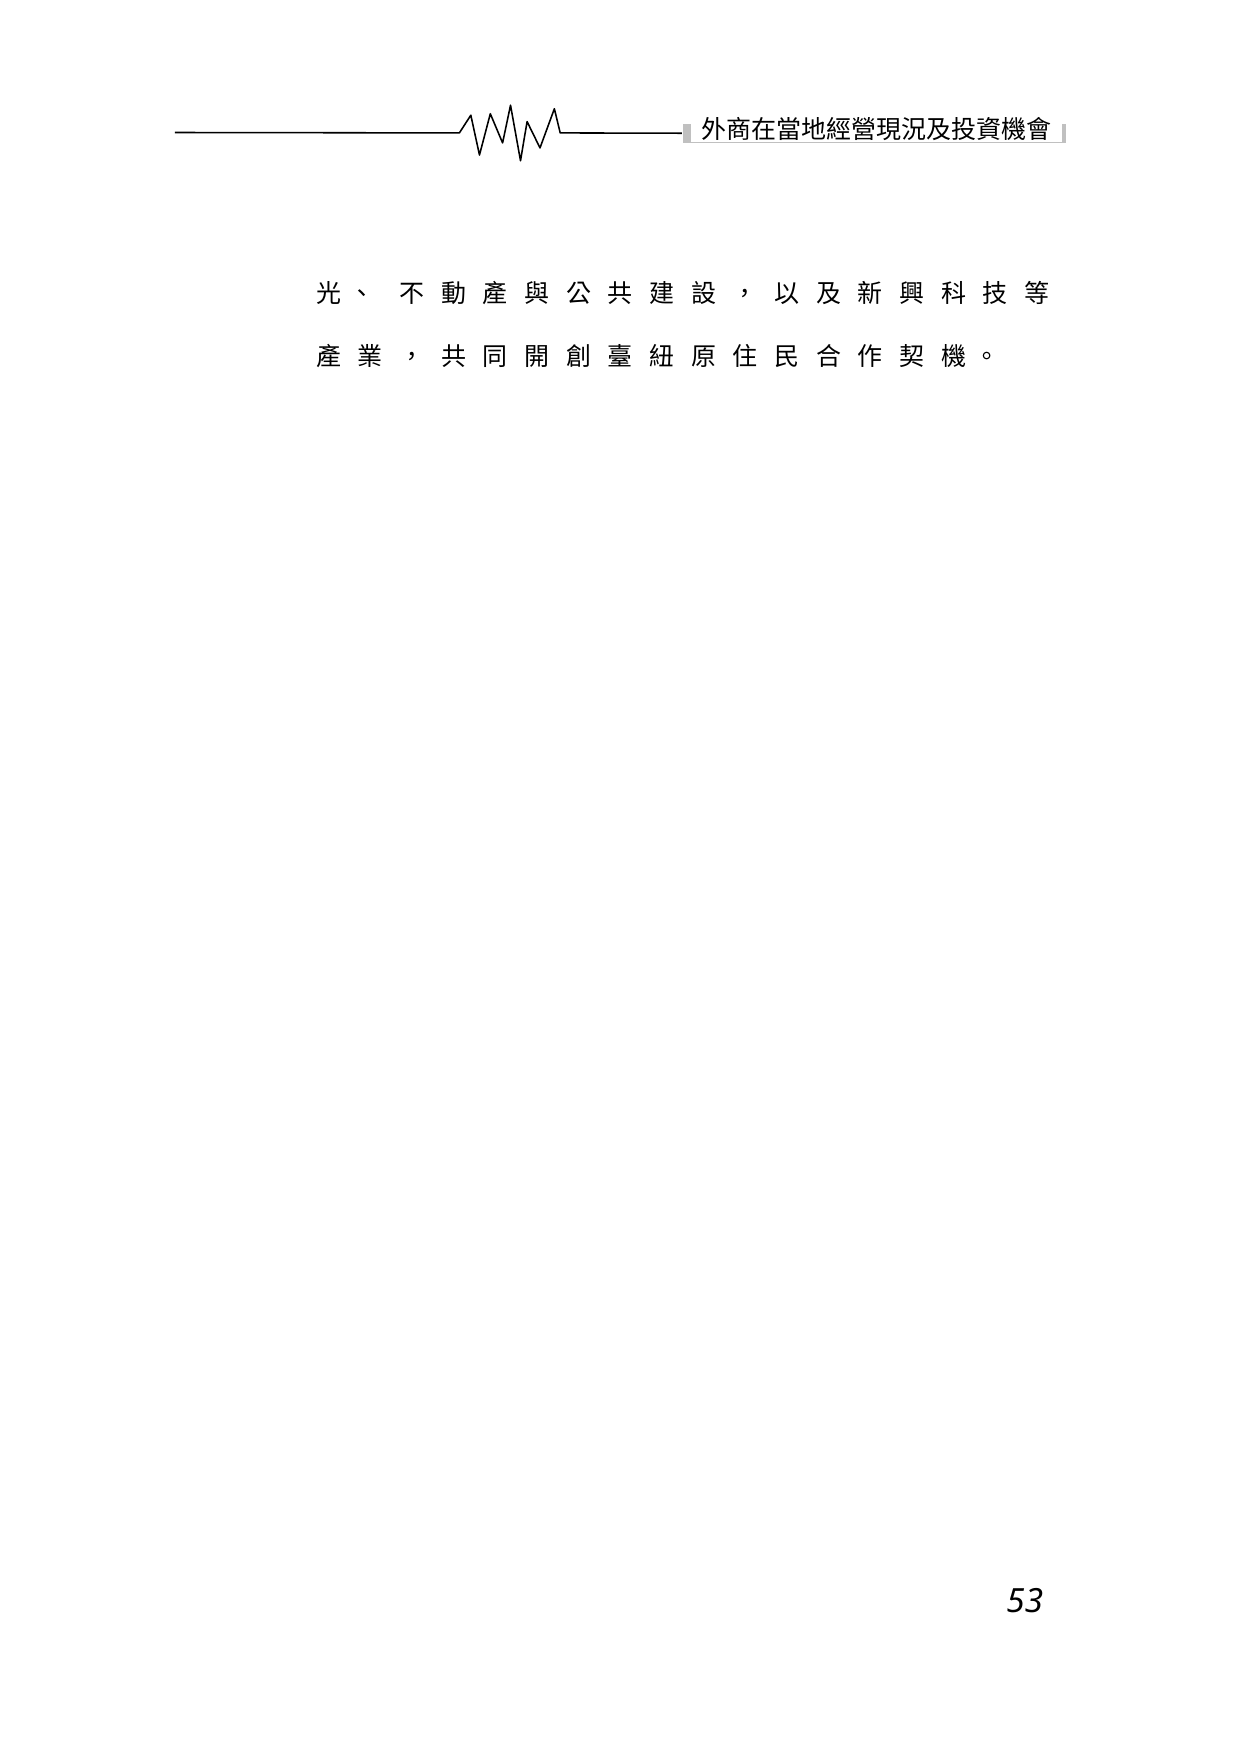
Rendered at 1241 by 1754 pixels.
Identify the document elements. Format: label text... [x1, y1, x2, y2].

text 光、不動產與公共建設，以及新興科技等產業，共同開創臺紐原住民合作契機。 [281, 250, 1058, 375]
